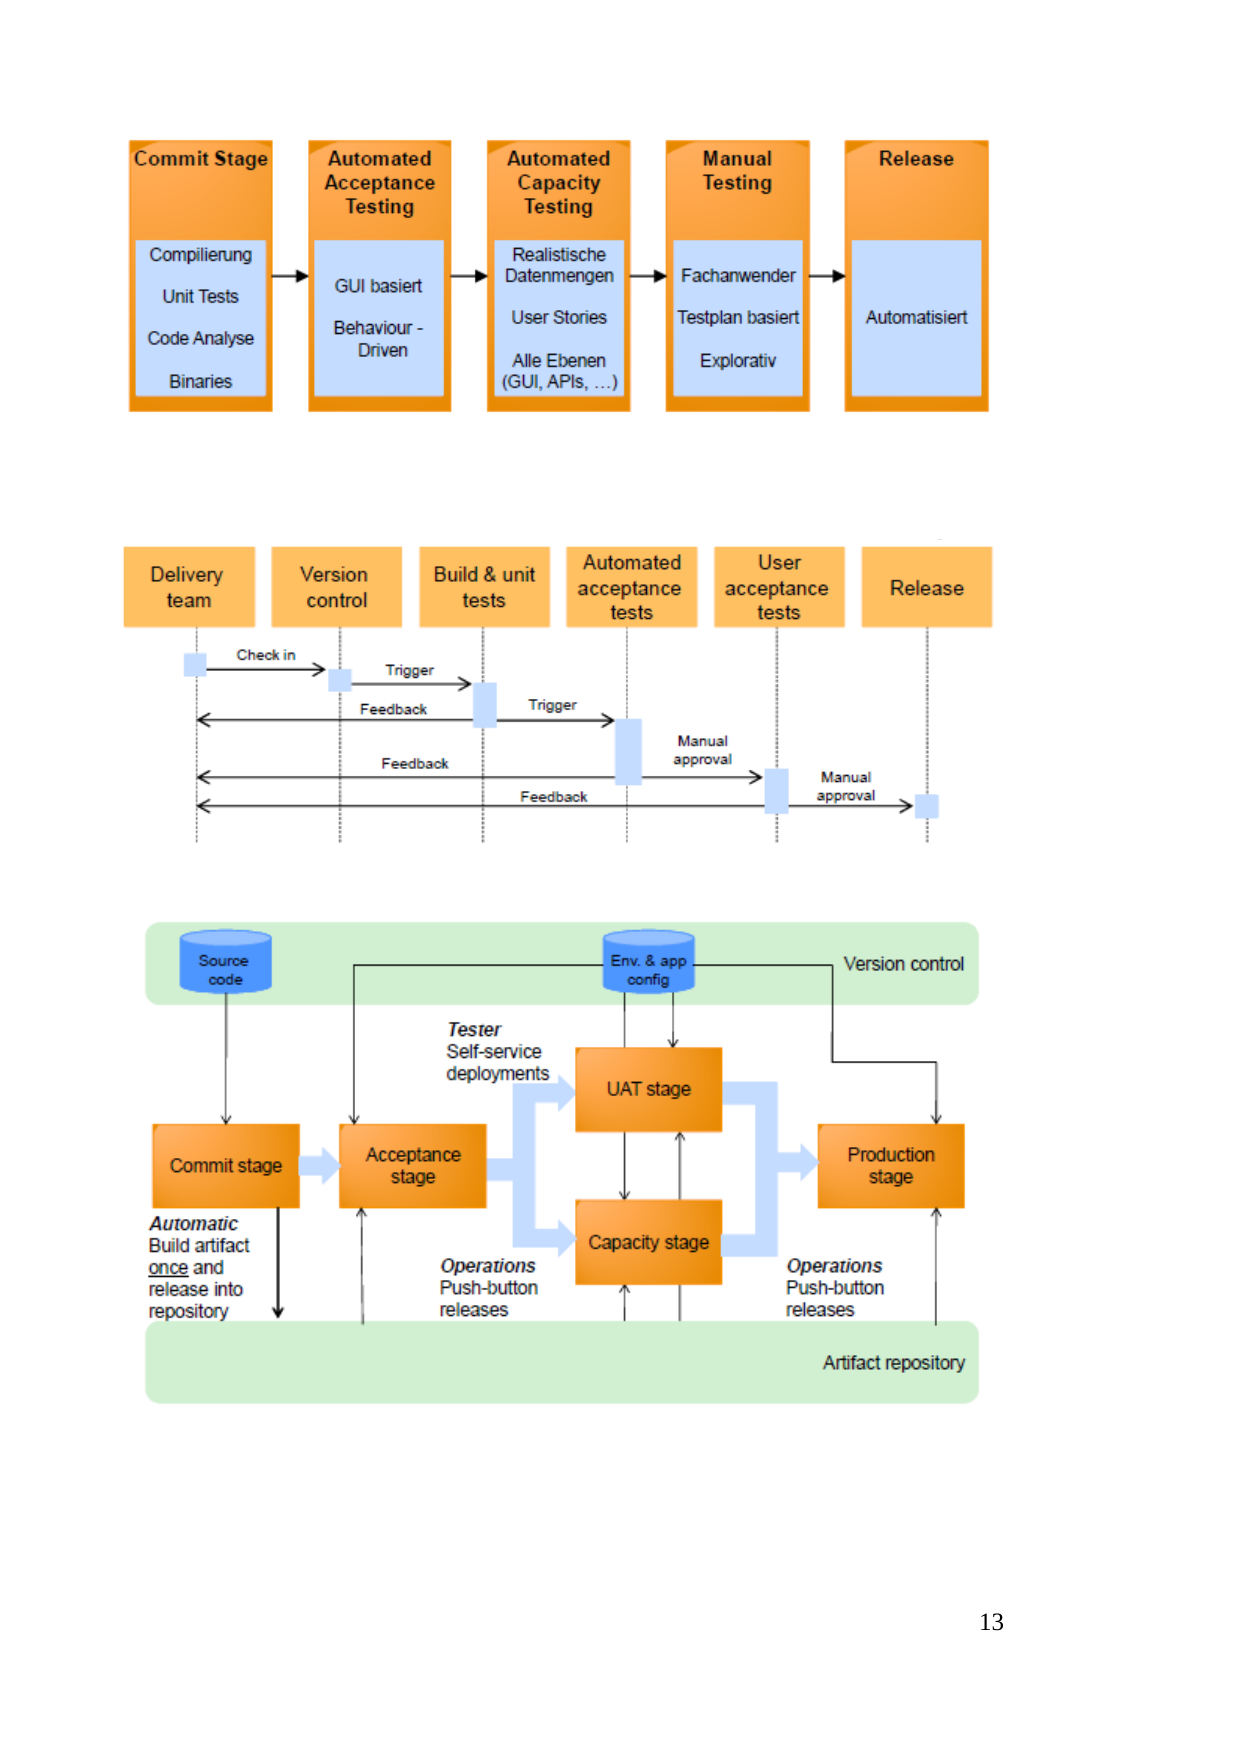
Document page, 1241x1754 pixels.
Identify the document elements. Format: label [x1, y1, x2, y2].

picture [118, 539, 1004, 861]
picture [118, 118, 1004, 430]
picture [136, 913, 987, 1412]
